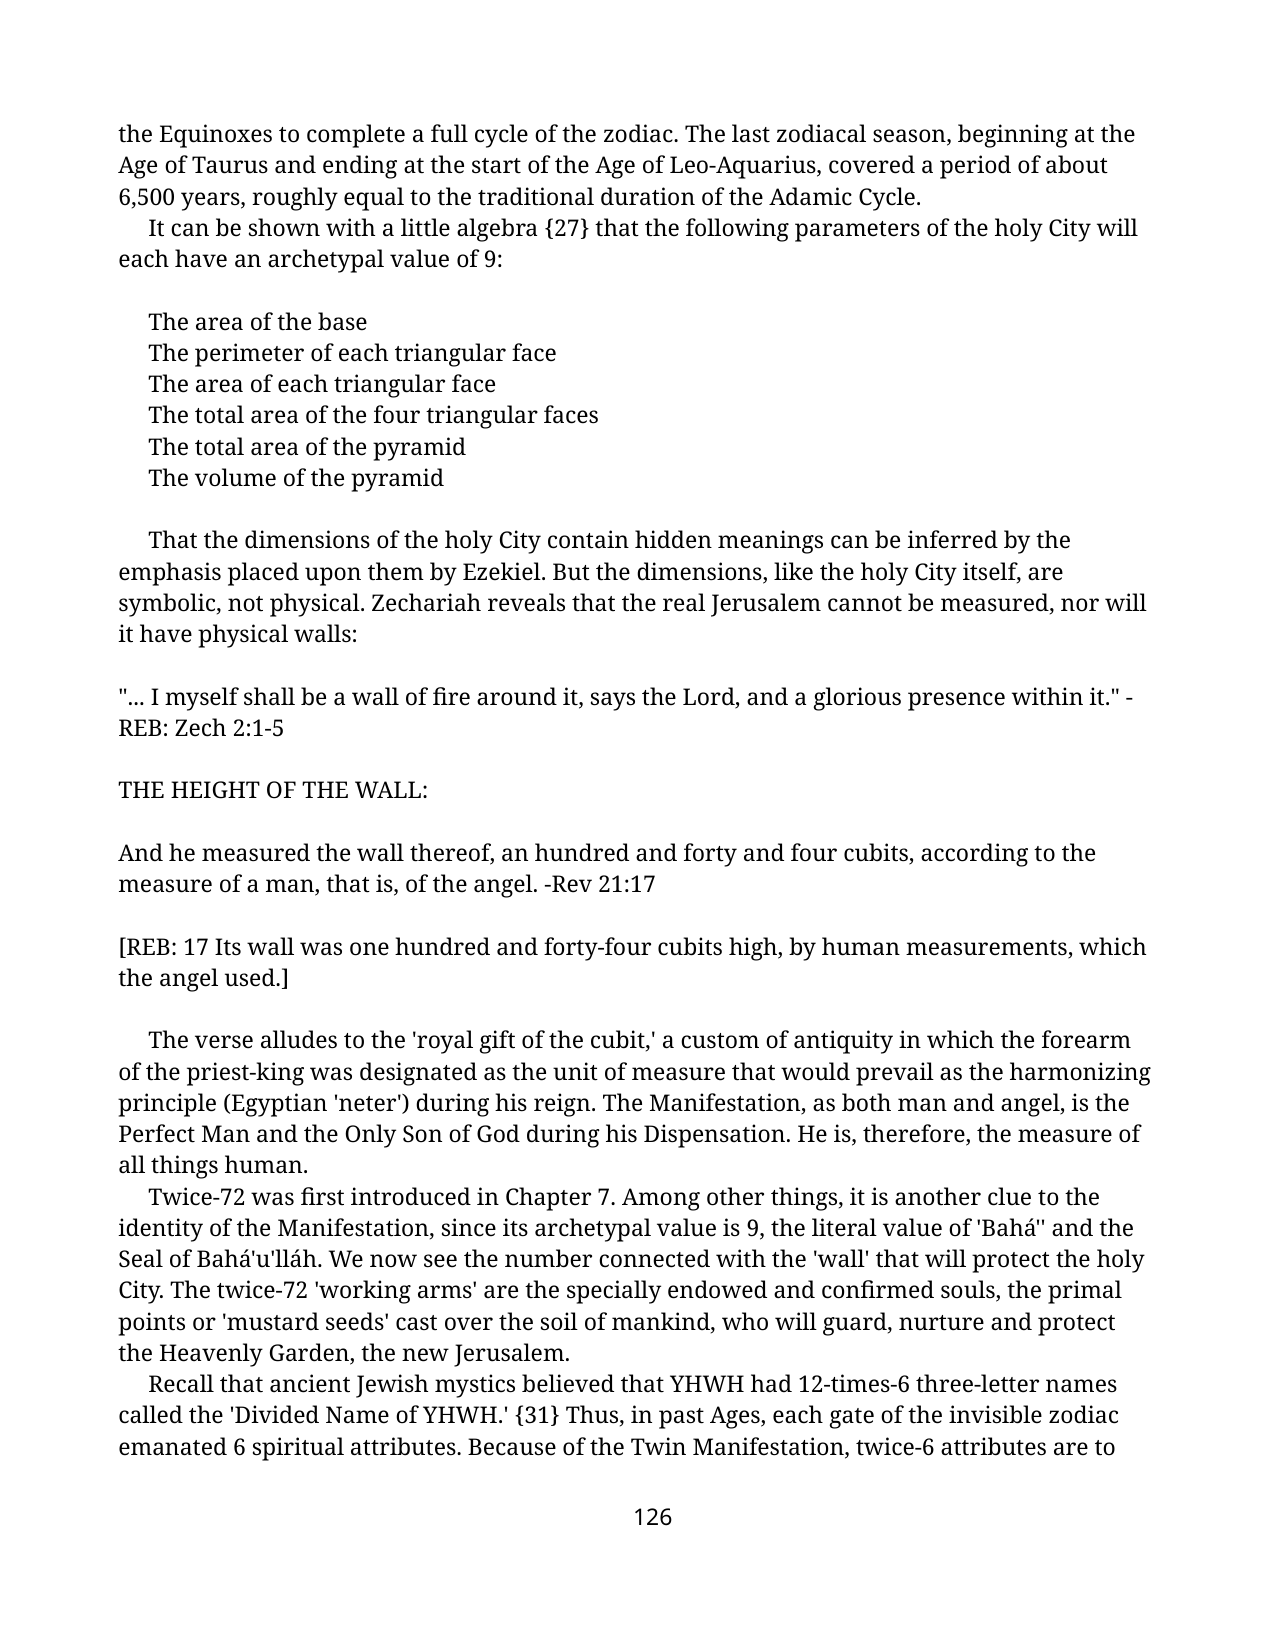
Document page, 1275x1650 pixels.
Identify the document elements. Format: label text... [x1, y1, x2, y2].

text [REB: 17 Its wall was one hundred and forty-four cubits high, by human measurements, which the angel used.] [118, 931, 1157, 993]
text The total area of the pyramid [118, 431, 1157, 462]
text And he measured the wall thereof, an hundred and forty and four cubits, according to the measure of a man, that is, of the angel. -Rev 21:17 [118, 837, 1157, 899]
text the Equinoxes to complete a full cycle of the zodiac. The last zodiacal season, beginning at the Age of Taurus and ending at the start of the Age of Leo-Aquarius, covered a period of about 6,500 years, roughly equal to the traditional duration of the Adamic Cycle. [118, 118, 1157, 212]
text Recall that ancient Jewish mystics believed that YHWH had 12-times-6 three-letter names called the 'Divided Name of YHWH.' {31} Thus, in past Ages, each gate of the invisible zodiac emanated 6 spiritual attributes. Because of the Twin Manifestation, twice-6 attributes are to [118, 1368, 1157, 1462]
text The volume of the pyramid [118, 462, 1157, 493]
text The perimeter of each triangular face [118, 337, 1157, 368]
text That the dimensions of the holy City contain hidden meanings can be inferred by the emphasis placed upon them by Ezekiel. But the dimensions, like the holy City itself, are symbolic, not physical. Zechariah reveals that the real Jerusalem cannot be measured, nor will it have physical walls: [118, 524, 1157, 649]
text The total area of the four triangular faces [118, 399, 1157, 431]
text It can be shown with a little algebra {27} that the following parameters of the holy City will each have an archetypal value of 9: [118, 212, 1157, 274]
text "... I myself shall be a wall of fire around it, says the Lord, and a glorious presence within it." -REB: Zech 2:1-5 [118, 681, 1157, 743]
text The area of the base [118, 306, 1157, 337]
text THE HEIGHT OF THE WALL: [118, 774, 1157, 806]
text The area of each triangular face [118, 368, 1157, 399]
text The verse alludes to the 'royal gift of the cubit,' a custom of antiquity in which the forearm of the priest-king was designated as the unit of measure that would prevail as the harmonizing principle (Egyptian 'neter') during his reign. The Manifestation, as both man and angel, is the Perfect Man and the Only Son of God during his Dispensation. He is, therefore, the measure of all things human. [118, 1024, 1157, 1181]
text Twice-72 was first introduced in Chapter 7. Among other things, it is another clue to the identity of the Manifestation, since its archetypal value is 9, the literal value of 'Bahá'' and the Seal of Bahá'u'lláh. We now see the number connected with the 'wall' that will protect the holy City. The twice-72 'working arms' are the specially endowed and confirmed souls, the primal points or 'mustard seeds' cast over the soil of mankind, who will guard, nurture and protect the Heavenly Garden, the new Jerusalem. [118, 1181, 1157, 1368]
